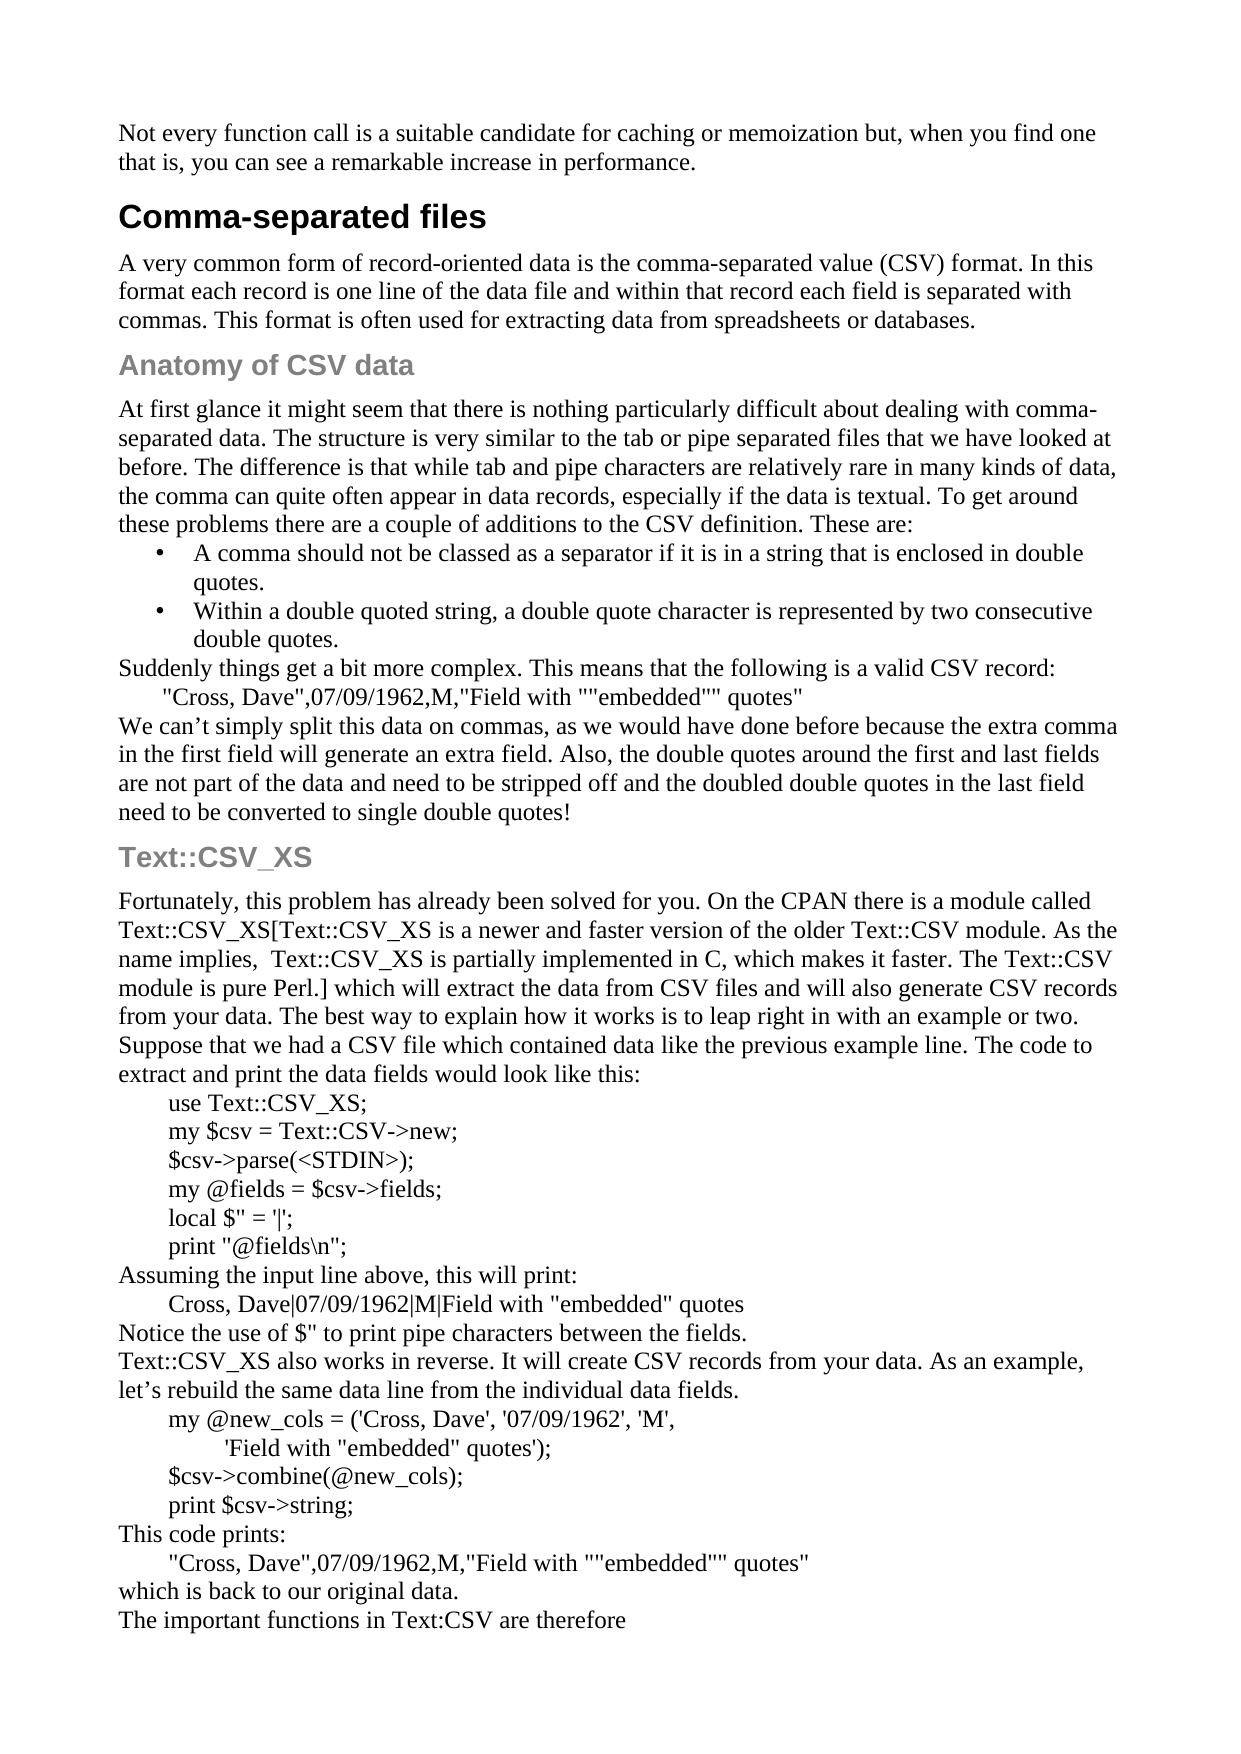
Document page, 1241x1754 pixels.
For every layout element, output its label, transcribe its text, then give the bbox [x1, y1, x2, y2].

subtitle Text::CSV_XS [118, 840, 1122, 874]
text Notice the use of $" to print pipe characters between the fields. [118, 1318, 1122, 1346]
text We can’t simply split this data on commas, as we would have done before because the extra comma in the first field will generate an extra field. Also, the double quotes around the first and last fields are not part of the data and need to be stripped off and the doubled double quotes in the last field need to be converted to single double quotes! [118, 711, 1122, 826]
text Cross, Dave|07/09/1962|M|Field with "embedded" quotes [118, 1289, 1122, 1318]
text "Cross, Dave",07/09/1962,M,"Field with ""embedded"" quotes" [118, 682, 1122, 711]
text This code prints: [118, 1519, 1122, 1548]
text print "@fields\n"; [118, 1231, 1122, 1260]
text my @fields = $csv->fields; [118, 1174, 1122, 1203]
text which is back to our original data. [118, 1576, 1122, 1605]
text "Cross, Dave",07/09/1962,M,"Field with ""embedded"" quotes" [118, 1548, 1122, 1576]
text $csv->parse(<STDIN>); [118, 1145, 1122, 1174]
text my $csv = Text::CSV->new; [118, 1116, 1122, 1145]
text local $" = '|'; [118, 1203, 1122, 1231]
text Suddenly things get a bit more complex. This means that the following is a valid CSV record: [118, 653, 1122, 682]
text At first glance it might seem that there is nothing particularly difficult about dealing with comma-separated data. The structure is very similar to the tab or pipe separated files that we have looked at before. The difference is that while tab and pipe characters are relatively rare in many kinds of data, the comma can quite often appear in data records, especially if the data is textual. To get around these problems there are a couple of additions to the CSV definition. These are: [118, 394, 1122, 538]
text Text::CSV_XS also works in reverse. It will create CSV records from your data. As an example, let’s rebuild the same data line from the individual data fields. [118, 1346, 1122, 1404]
text A very common form of record-oriented data is the comma-separated value (CSV) format. In this format each record is one line of the data file and within that record each field is separated with commas. This format is often used for extracting data from spreadsheets or databases. [118, 248, 1122, 334]
text $csv->combine(@new_cols); [118, 1461, 1122, 1490]
subtitle Comma-separated files [118, 196, 1122, 235]
text Fortunately, this problem has already been solved for you. On the CPAN there is a module called Text::CSV_XS[Text::CSV_XS is a newer and faster version of the older Text::CSV module. As the name implies, Text::CSV_XS is partially implemented in C, which makes it faster. The Text::CSV module is pure Perl.] which will extract the data from CSV files and will also generate CSV records from your data. The best way to explain how it works is to leap right in with an example or two. Suppose that we had a CSV file which contained data like the previous example line. The code to extract and print the data fields would look like this: [118, 886, 1122, 1088]
text The important functions in Text:CSV are therefore [118, 1605, 1122, 1634]
text Assuming the input line above, this will print: [118, 1260, 1122, 1289]
subtitle Anatomy of CSV data [118, 348, 1122, 382]
text print $csv->string; [118, 1490, 1122, 1519]
text Not every function call is a suitable candidate for caching or memoization but, when you find one that is, you can see a remarkable increase in performance. [118, 118, 1122, 176]
text use Text::CSV_XS; [118, 1088, 1122, 1116]
list A comma should not be classed as a separator if it is in a string that is enclosed in double quotes. [156, 538, 1122, 596]
text 'Field with "embedded" quotes'); [118, 1433, 1122, 1461]
text my @new_cols = ('Cross, Dave', '07/09/1962', 'M', [118, 1404, 1122, 1433]
list Within a double quoted string, a double quote character is represented by two consecutive double quotes. [156, 596, 1122, 653]
